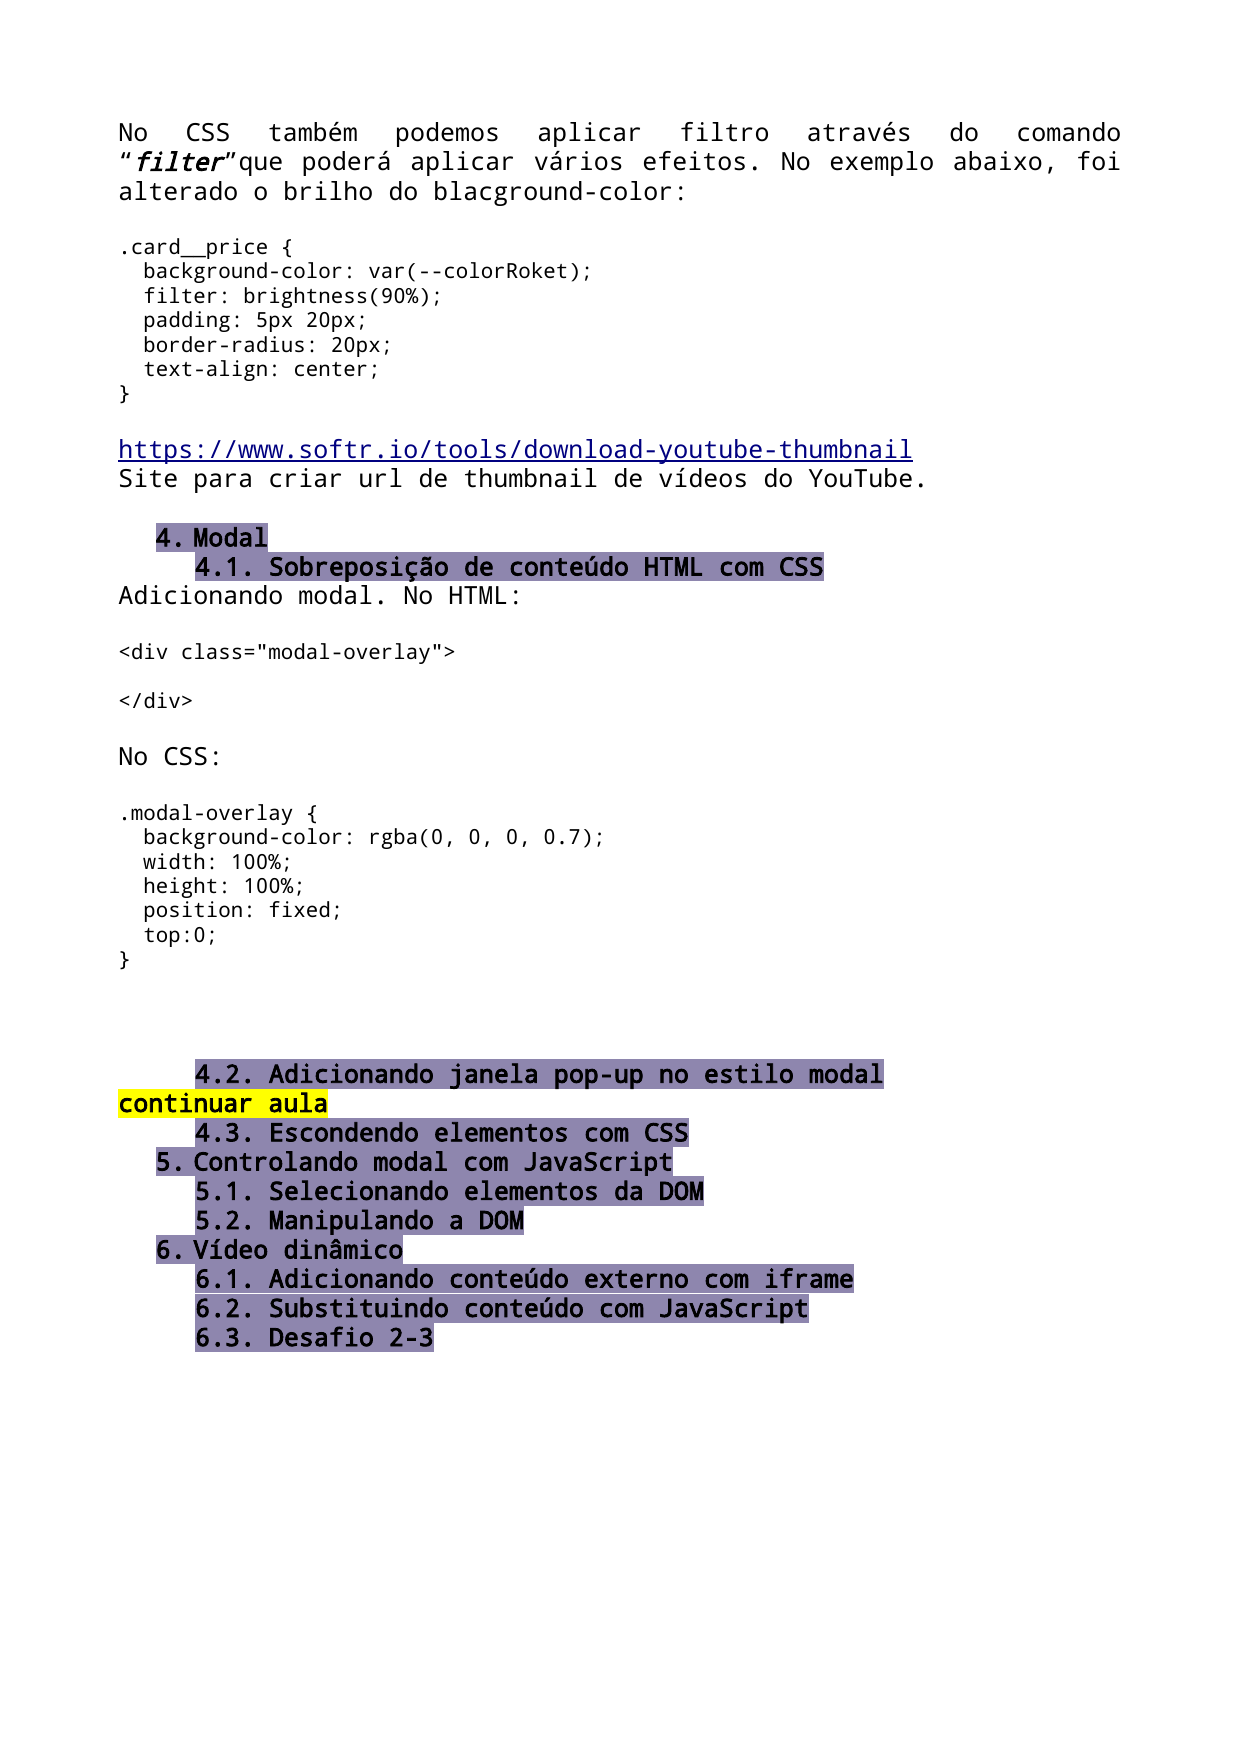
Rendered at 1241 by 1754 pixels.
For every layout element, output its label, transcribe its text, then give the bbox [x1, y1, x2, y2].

list Adicionando modal. No HTML: [118, 581, 1122, 611]
text text-align: center; [118, 357, 1122, 381]
text width: 100%; [118, 850, 1122, 874]
text } [118, 947, 1122, 972]
text https://www.softr.io/tools/download-youtube-thumbnail [118, 435, 1122, 464]
text } [118, 381, 1122, 406]
text .card__price { [118, 235, 1122, 259]
text Site para criar url de thumbnail de vídeos do YouTube. [118, 464, 1122, 494]
list Sobreposição de conteúdo HTML com CSS [269, 552, 1122, 581]
text <div class="modal-overlay"> [118, 640, 1122, 664]
list Selecionando elementos da DOM [269, 1176, 1122, 1206]
text border-radius: 20px; [118, 333, 1122, 357]
text No CSS também podemos aplicar filtro através do comando “filter”que poderá aplicar vários efeitos. No exemplo abaixo, foi alterado o brilho do blacground-color: [118, 118, 1122, 206]
text height: 100%; [118, 874, 1122, 898]
list Controlando modal com JavaScript [193, 1147, 1122, 1176]
text background-color: var(--colorRoket); [118, 259, 1122, 284]
text No CSS: [118, 742, 1122, 772]
text background-color: rgba(0, 0, 0, 0.7); [118, 825, 1122, 850]
text continuar aula [118, 1089, 1122, 1118]
list Vídeo dinâmico [193, 1235, 1122, 1264]
text padding: 5px 20px; [118, 308, 1122, 333]
list Modal [193, 523, 1122, 552]
list Substituindo conteúdo com JavaScript [195, 1293, 1122, 1323]
list Adicionando conteúdo externo com iframe [269, 1264, 1122, 1293]
list Desafio 2-3 [269, 1323, 1122, 1352]
text </div> [118, 689, 1122, 713]
text position: fixed; [118, 898, 1122, 923]
list Manipulando a DOM [269, 1206, 1122, 1235]
text filter: brightness(90%); [118, 284, 1122, 308]
text .modal-overlay { [118, 801, 1122, 825]
text top:0; [118, 923, 1122, 947]
list Adicionando janela pop-up no estilo modal [269, 1059, 1122, 1089]
list Escondendo elementos com CSS [269, 1118, 1122, 1147]
